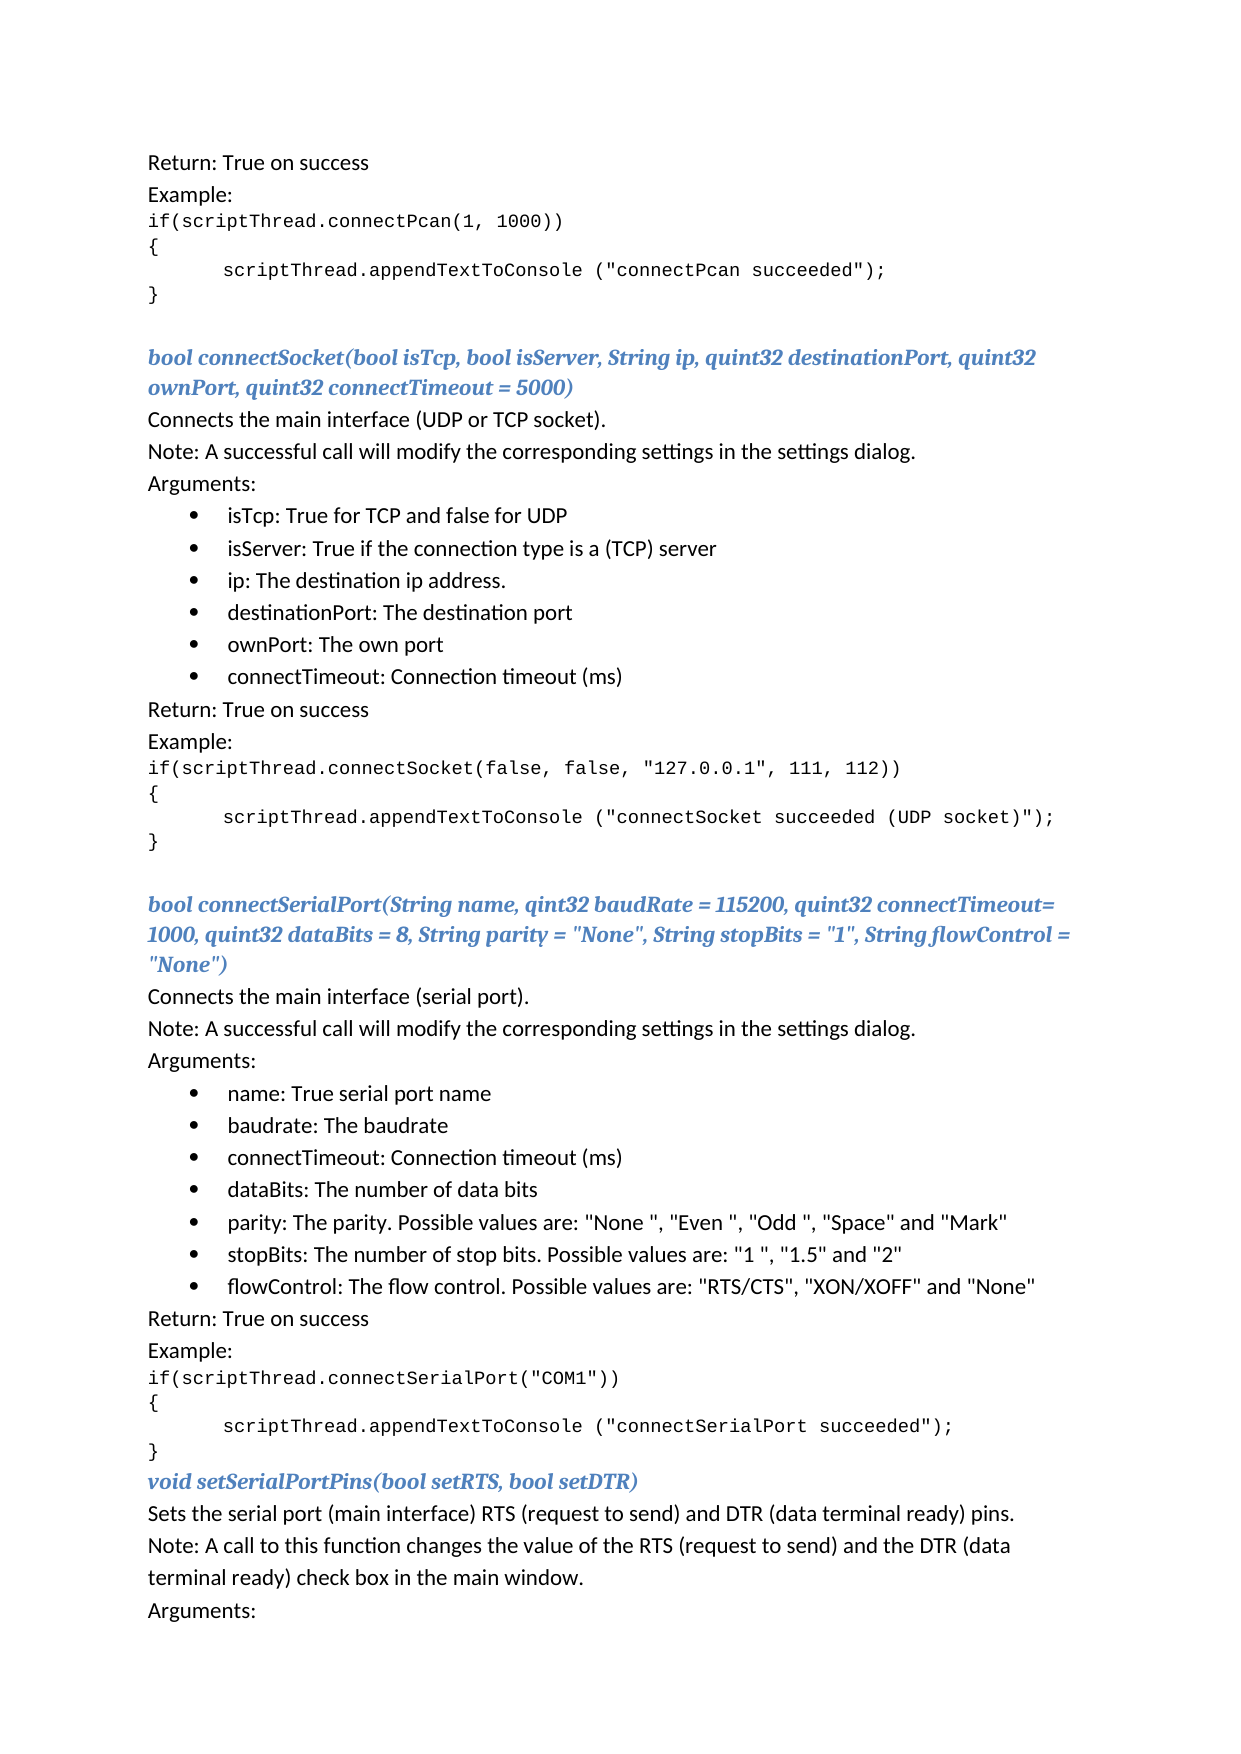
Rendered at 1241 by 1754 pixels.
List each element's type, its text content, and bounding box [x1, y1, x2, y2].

text Example: [148, 1336, 1093, 1364]
text Connects the main interface (serial port). [148, 982, 1093, 1010]
text Sets the serial port (main interface) RTS (request to send) and DTR (data terminal ready) pins. [148, 1499, 1093, 1527]
text if(scriptThread.connectPcan(1, 1000)) [148, 212, 1093, 233]
text Note: A successful call will modify the corresponding settings in the settings dialog. [148, 1014, 1093, 1042]
text Example: [148, 180, 1093, 208]
list Return: True on success [148, 1304, 1093, 1332]
list isTcp: True for TCP and false for UDP [190, 502, 1093, 529]
list destinationPort: The destination port [190, 598, 1093, 626]
text { [148, 783, 1093, 805]
subtitle bool connectSerialPort(String name, qint32 baudRate = 115200, quint32 connectTimeout= 1000, quint32 dataBits = 8, String parity = "None", String stopBits = "1", String flowControl = "None") [148, 892, 1093, 978]
list connectTimeout: Connection timeout (ms) [190, 662, 1093, 691]
text if(scriptThread.connectSerialPort("COM1")) [148, 1368, 1093, 1390]
list parity: The parity. Possible values are: "None ", "Even ", "Odd ", "Space" and "Mark" [190, 1208, 1093, 1236]
text scriptThread.appendTextToConsole ("connectSerialPort succeeded"); [148, 1417, 1093, 1438]
subtitle bool connectSocket(bool isTcp, bool isServer, String ip, quint32 destinationPort, quint32 ownPort, quint32 connectTimeout = 5000) [148, 344, 1093, 401]
list Return: True on success [148, 695, 1093, 723]
text { [148, 236, 1093, 258]
text Note: A call to this function changes the value of the RTS (request to send) and the DTR (data terminal ready) check box in the main window. [148, 1531, 1093, 1592]
text scriptThread.appendTextToConsole ("connectPcan succeeded"); [148, 261, 1093, 282]
text } [148, 285, 1093, 306]
text Arguments: [148, 469, 1093, 497]
text if(scriptThread.connectSocket(false, false, "127.0.0.1", 111, 112)) [148, 759, 1093, 780]
list connectTimeout: Connection timeout (ms) [190, 1143, 1093, 1171]
text } [148, 1442, 1093, 1463]
subtitle void setSerialPortPins(bool setRTS, bool setDTR) [148, 1469, 1093, 1495]
text Connects the main interface (UDP or TCP socket). [148, 405, 1093, 433]
list isServer: True if the connection type is a (TCP) server [190, 534, 1093, 562]
text Example: [148, 727, 1093, 755]
text Arguments: [148, 1047, 1093, 1075]
text Note: A successful call will modify the corresponding settings in the settings dialog. [148, 437, 1093, 465]
list dataBits: The number of data bits [190, 1175, 1093, 1203]
list flowControl: The flow control. Possible values are: "RTS/CTS", "XON/XOFF" and "None" [190, 1272, 1093, 1300]
list stopBits: The number of stop bits. Possible values are: "1 ", "1.5" and "2" [190, 1240, 1093, 1268]
list baudrate: The baudrate [190, 1111, 1093, 1139]
list ip: The destination ip address. [190, 566, 1093, 594]
list name: True serial port name [190, 1079, 1093, 1107]
list Return: True on success [148, 148, 1093, 176]
text scriptThread.appendTextToConsole ("connectSocket succeeded (UDP socket)"); [148, 808, 1093, 829]
text } [148, 832, 1093, 853]
text Arguments: [148, 1596, 1093, 1624]
text { [148, 1393, 1093, 1414]
list ownPort: The own port [190, 630, 1093, 658]
